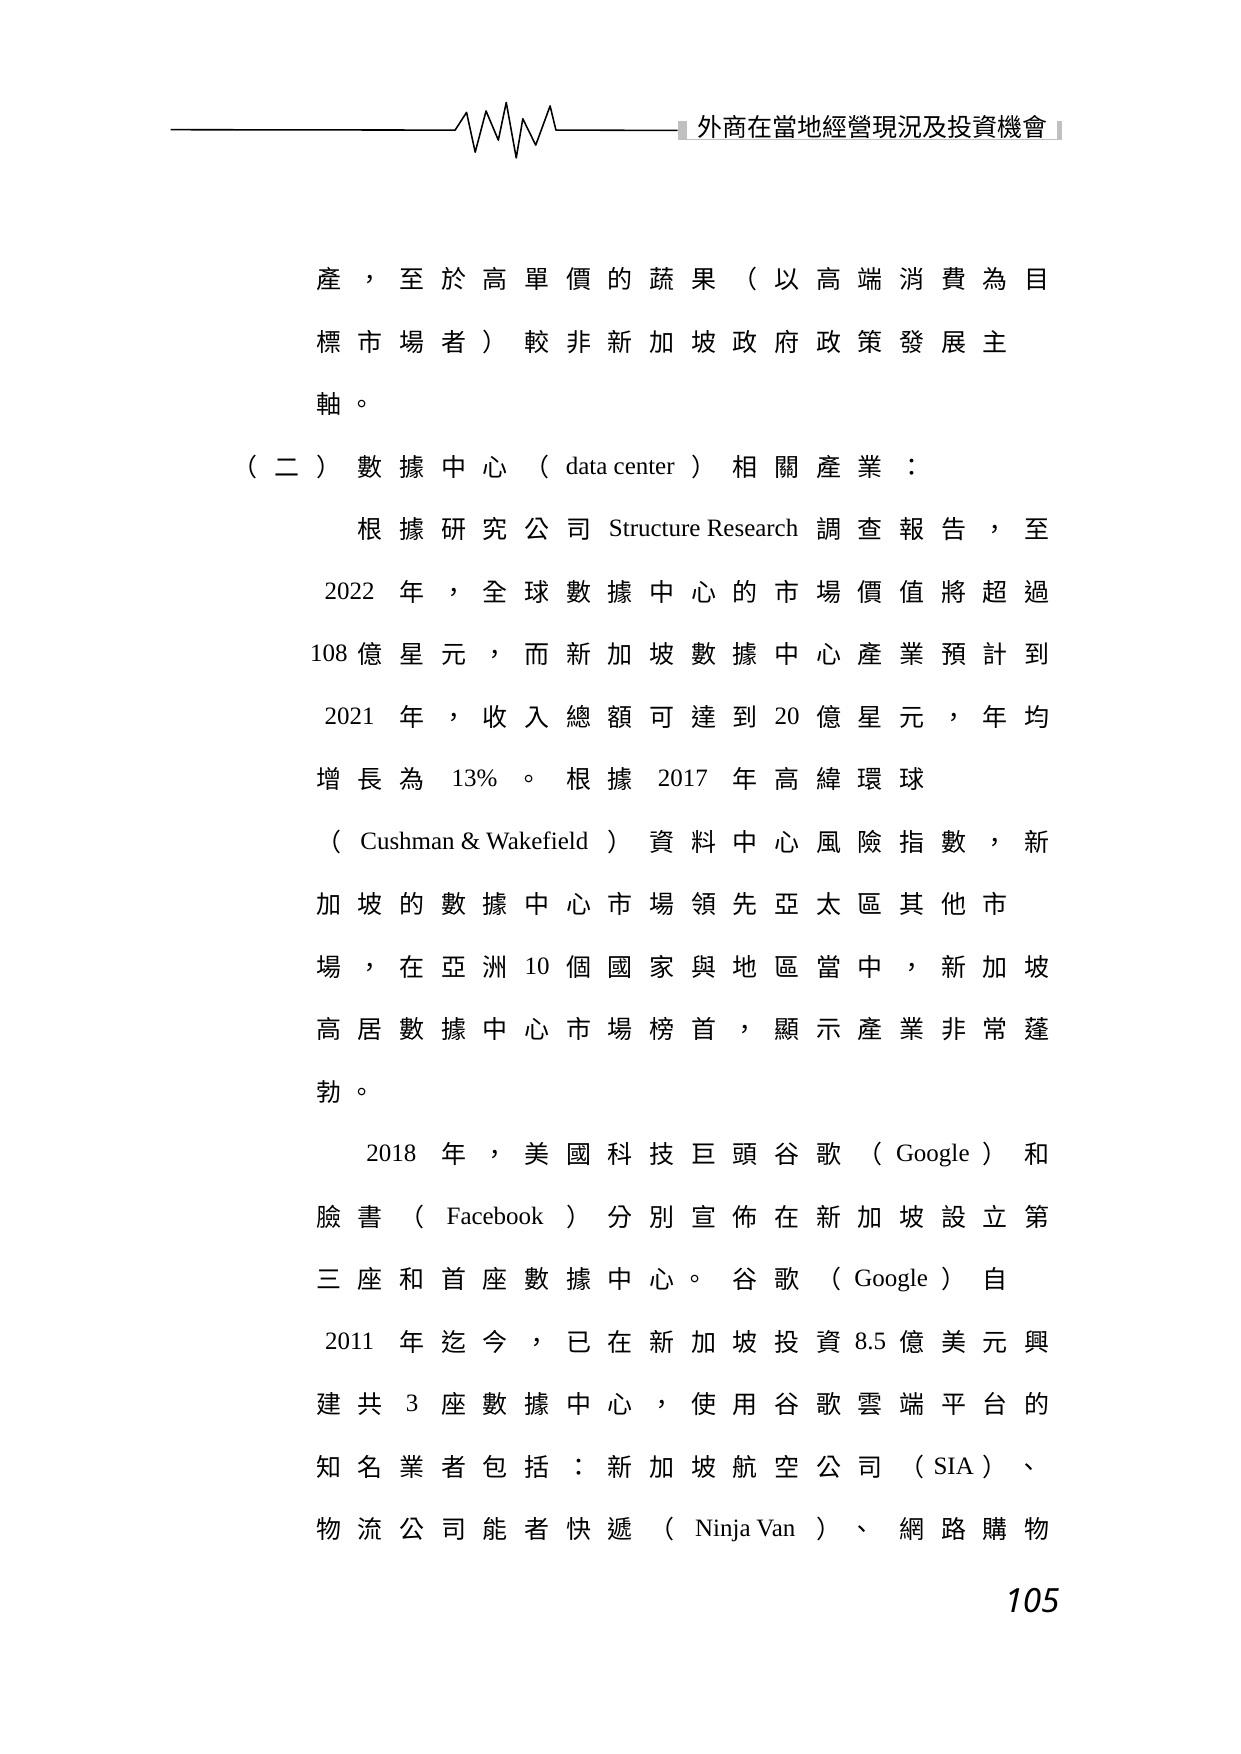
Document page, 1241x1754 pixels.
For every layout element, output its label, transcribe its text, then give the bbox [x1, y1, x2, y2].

text 2018年，美國科技巨頭谷歌（Google）和臉書（Facebook）分別宣佈在新加坡設立第三座和首座數據中心。谷歌（Google）自2011年迄今，已在新加坡投資8.5億美元興建共3座數據中心，使用谷歌雲端平台的知名業者包括：新加坡航空公司（SIA）、物流公司能者快遞（Ninja Van）、網路購物 [281, 1111, 1058, 1549]
text （二）數據中心（data center）相關產業： [207, 424, 1058, 486]
text 產，至於高單價的蔬果（以高端消費為目標市場者）較非新加坡政府政策發展主軸。 [281, 236, 1058, 424]
text 根據研究公司Structure Research調查報告，至2022年，全球數據中心的市場價值將超過108億星元，而新加坡數據中心產業預計到2021年，收入總額可達到20億星元，年均增長為13%。根據2017年高緯環球（Cushman & Wakefield）資料中心風險指數，新加坡的數據中心市場領先亞太區其他市場，在亞洲10個國家與地區當中，新加坡高居數據中心市場榜首，顯示產業非常蓬勃。 [281, 486, 1058, 1111]
